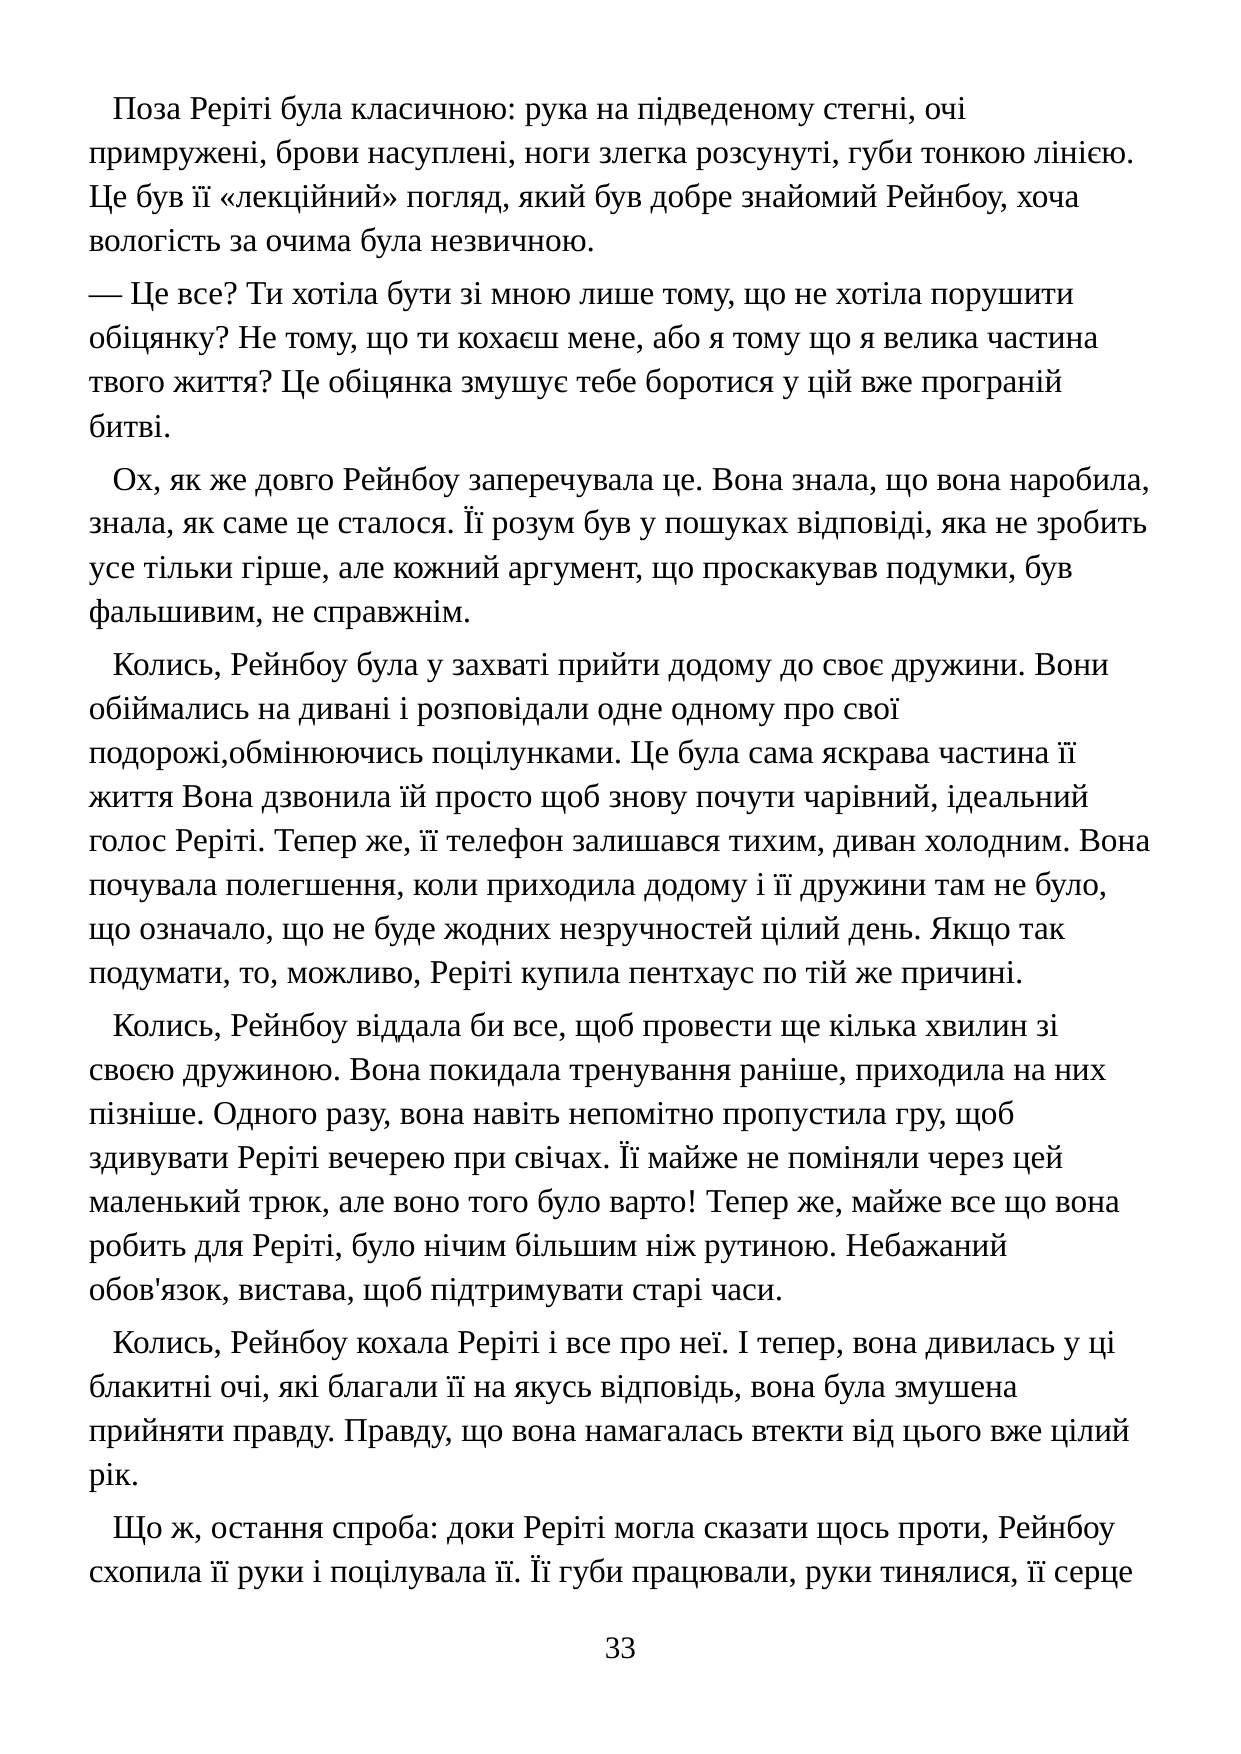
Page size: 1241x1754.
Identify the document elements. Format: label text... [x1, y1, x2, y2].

text Колись, Рейнбоу кохала Реріті і все про неї. І тепер, вона дивилась у ці блакитні очі, які благали її на якусь відповідь, вона була змушена прийняти правду. Правду, що вона намагалась втекти від цього вже цілий рік. [88, 1322, 1152, 1493]
text Що ж, остання спроба: доки Реріті могла сказати щось проти, Рейнбоу схопила її руки і поцілувала її. Її губи працювали, руки тинялися, її серце [88, 1508, 1152, 1590]
text — Це все? Ти хотіла бути зі мною лише тому, що не хотіла порушити обіцянку? Не тому, що ти кохаєш мене, або я тому що я велика частина твого життя? Це обіцянка змушує тебе боротися у цій вже програній битві. [88, 274, 1152, 444]
text Поза Реріті була класичною: рука на підведеному стегні, очі примружені, брови насуплені, ноги злегка розсунуті, губи тонкою лінією. Це був її «лекційний» погляд, який був добре знайомий Рейнбоу, хоча вологість за очима була незвичною. [88, 88, 1152, 259]
text Ох, як же довго Рейнбоу заперечувала це. Вона знала, що вона наробила, знала, як саме це сталося. Її розум був у пошуках відповіді, яка не зробить усе тільки гірше, але кожний аргумент, що проскакував подумки, був фальшивим, не справжнім. [88, 459, 1152, 629]
text Колись, Рейнбоу віддала би все, щоб провести ще кілька хвилин зі своєю дружиною. Вона покидала тренування раніше, приходила на них пізніше. Одного разу, вона навіть непомітно пропустила гру, щоб здивувати Реріті вечерею при свічах. Її майже не поміняли через цей маленький трюк, але воно того було варто! Тепер же, майже все що вона робить для Реріті, було нічим більшим ніж рутиною. Небажаний обов'язок, вистава, щоб підтримувати старі часи. [88, 1005, 1152, 1308]
text Колись, Рейнбоу була у захваті прийти додому до своє дружини. Вони обіймались на дивані і розповідали одне одному про свої подорожі,обмінюючись поцілунками. Це була сама яскрава частина її життя Вона дзвонила їй просто щоб знову почути чарівний, ідеальний голос Реріті. Тепер же, її телефон залишався тихим, диван холодним. Вона почувала полегшення, коли приходила додому і її дружини там не було, що означало, що не буде жодних незручностей цілий день. Якщо так подумати, то, можливо, Реріті купила пентхаус по тій же причині. [88, 644, 1152, 991]
